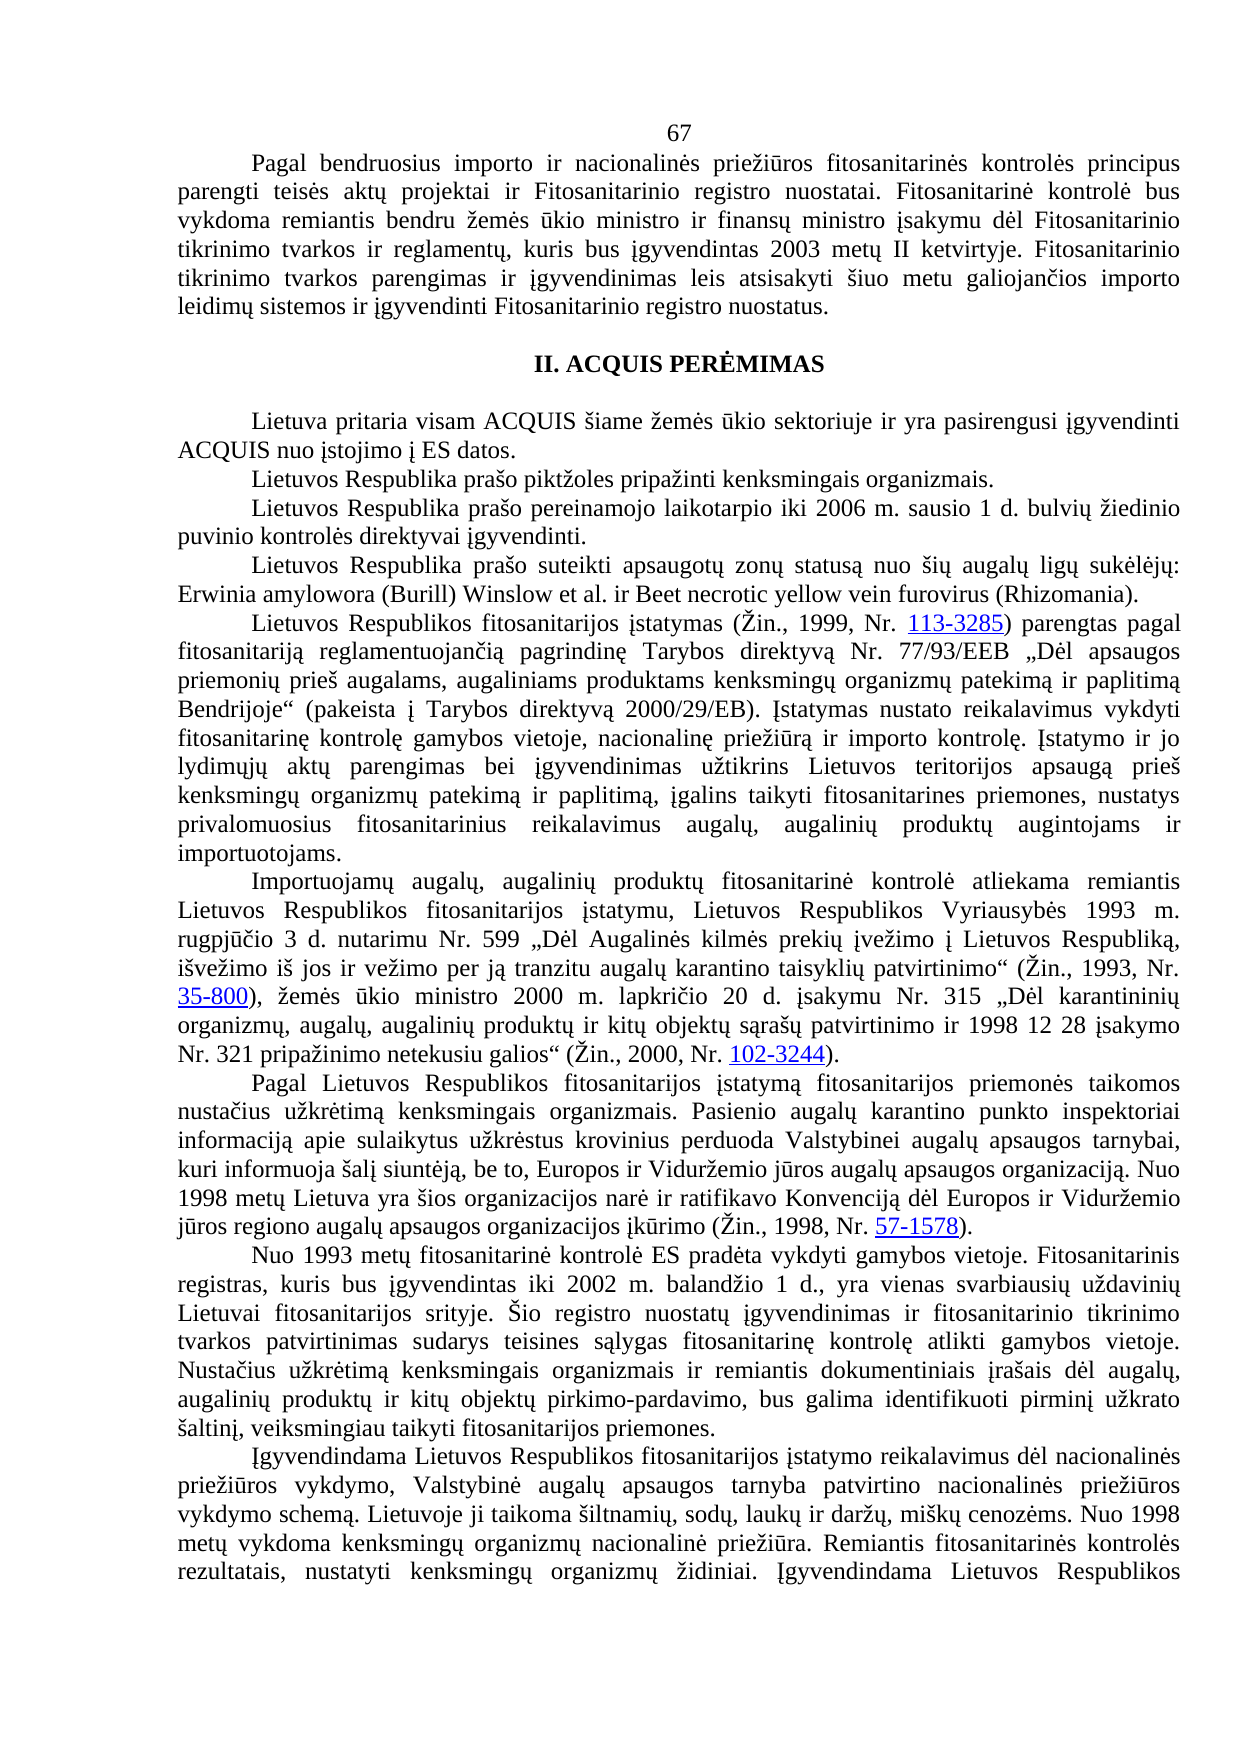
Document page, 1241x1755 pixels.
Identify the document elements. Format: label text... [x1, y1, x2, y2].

text Lietuvos Respublika prašo pereinamojo laikotarpio iki 2006 m. sausio 1 d. bulvių žiedinio puvinio kontrolės direktyvai įgyvendinti. [177, 493, 1181, 550]
text II. ACQUIS PERĖMIMAS [177, 349, 1181, 378]
text Lietuva pritaria visam ACQUIS šiame žemės ūkio sektoriuje ir yra pasirengusi įgyvendinti ACQUIS nuo įstojimo į ES datos. [177, 406, 1181, 464]
text Pagal Lietuvos Respublikos fitosanitarijos įstatymą fitosanitarijos priemonės taikomos nustačius užkrėtimą kenksmingais organizmais. Pasienio augalų karantino punkto inspektoriai informaciją apie sulaikytus užkrėstus krovinius perduoda Valstybinei augalų apsaugos tarnybai, kuri informuoja šalį siuntėją, be to, Europos ir Viduržemio jūros augalų apsaugos organizaciją. Nuo 1998 metų Lietuva yra šios organizacijos narė ir ratifikavo Konvenciją dėl Europos ir Viduržemio jūros regiono augalų apsaugos organizacijos įkūrimo (Žin., 1998, Nr. 57-1578). [177, 1068, 1181, 1240]
text Lietuvos Respublika prašo piktžoles pripažinti kenksmingais organizmais. [177, 464, 1181, 493]
text Lietuvos Respublika prašo suteikti apsaugotų zonų statusą nuo šių augalų ligų sukėlėjų: Erwinia amylowora (Burill) Winslow et al. ir Beet necrotic yellow vein furovirus (Rhizomania). [177, 550, 1181, 608]
text Lietuvos Respublikos fitosanitarijos įstatymas (Žin., 1999, Nr. 113-3285) parengtas pagal fitosanitariją reglamentuojančią pagrindinę Tarybos direktyvą Nr. 77/93/EEB „Dėl apsaugos priemonių prieš augalams, augaliniams produktams kenksmingų organizmų patekimą ir paplitimą Bendrijoje“ (pakeista į Tarybos direktyvą 2000/29/EB). Įstatymas nustato reikalavimus vykdyti fitosanitarinę kontrolę gamybos vietoje, nacionalinę priežiūrą ir importo kontrolę. Įstatymo ir jo lydimųjų aktų parengimas bei įgyvendinimas užtikrins Lietuvos teritorijos apsaugą prieš kenksmingų organizmų patekimą ir paplitimą, įgalins taikyti fitosanitarines priemones, nustatys privalomuosius fitosanitarinius reikalavimus augalų, augalinių produktų augintojams ir importuotojams. [177, 608, 1181, 866]
text Nuo 1993 metų fitosanitarinė kontrolė ES pradėta vykdyti gamybos vietoje. Fitosanitarinis registras, kuris bus įgyvendintas iki 2002 m. balandžio 1 d., yra vienas svarbiausių uždavinių Lietuvai fitosanitarijos srityje. Šio registro nuostatų įgyvendinimas ir fitosanitarinio tikrinimo tvarkos patvirtinimas sudarys teisines sąlygas fitosanitarinę kontrolę atlikti gamybos vietoje. Nustačius užkrėtimą kenksmingais organizmais ir remiantis dokumentiniais įrašais dėl augalų, augalinių produktų ir kitų objektų pirkimo-pardavimo, bus galima identifikuoti pirminį užkrato šaltinį, veiksmingiau taikyti fitosanitarijos priemones. [177, 1240, 1181, 1441]
text Įgyvendindama Lietuvos Respublikos fitosanitarijos įstatymo reikalavimus dėl nacionalinės priežiūros vykdymo, Valstybinė augalų apsaugos tarnyba patvirtino nacionalinės priežiūros vykdymo schemą. Lietuvoje ji taikoma šiltnamių, sodų, laukų ir daržų, miškų cenozėms. Nuo 1998 metų vykdoma kenksmingų organizmų nacionalinė priežiūra. Remiantis fitosanitarinės kontrolės rezultatais, nustatyti kenksmingų organizmų židiniai. Įgyvendindama Lietuvos Respublikos [177, 1441, 1181, 1585]
text Pagal bendruosius importo ir nacionalinės priežiūros fitosanitarinės kontrolės principus parengti teisės aktų projektai ir Fitosanitarinio registro nuostatai. Fitosanitarinė kontrolė bus vykdoma remiantis bendru žemės ūkio ministro ir finansų ministro įsakymu dėl Fitosanitarinio tikrinimo tvarkos ir reglamentų, kuris bus įgyvendintas 2003 metų II ketvirtyje. Fitosanitarinio tikrinimo tvarkos parengimas ir įgyvendinimas leis atsisakyti šiuo metu galiojančios importo leidimų sistemos ir įgyvendinti Fitosanitarinio registro nuostatus. [177, 148, 1181, 320]
text Importuojamų augalų, augalinių produktų fitosanitarinė kontrolė atliekama remiantis Lietuvos Respublikos fitosanitarijos įstatymu, Lietuvos Respublikos Vyriausybės 1993 m. rugpjūčio 3 d. nutarimu Nr. 599 „Dėl Augalinės kilmės prekių įvežimo į Lietuvos Respubliką, išvežimo iš jos ir vežimo per ją tranzitu augalų karantino taisyklių patvirtinimo“ (Žin., 1993, Nr. 35-800), žemės ūkio ministro 2000 m. lapkričio 20 d. įsakymu Nr. 315 „Dėl karantininių organizmų, augalų, augalinių produktų ir kitų objektų sąrašų patvirtinimo ir 1998 12 28 įsakymo Nr. 321 pripažinimo netekusiu galios“ (Žin., 2000, Nr. 102-3244). [177, 866, 1181, 1068]
